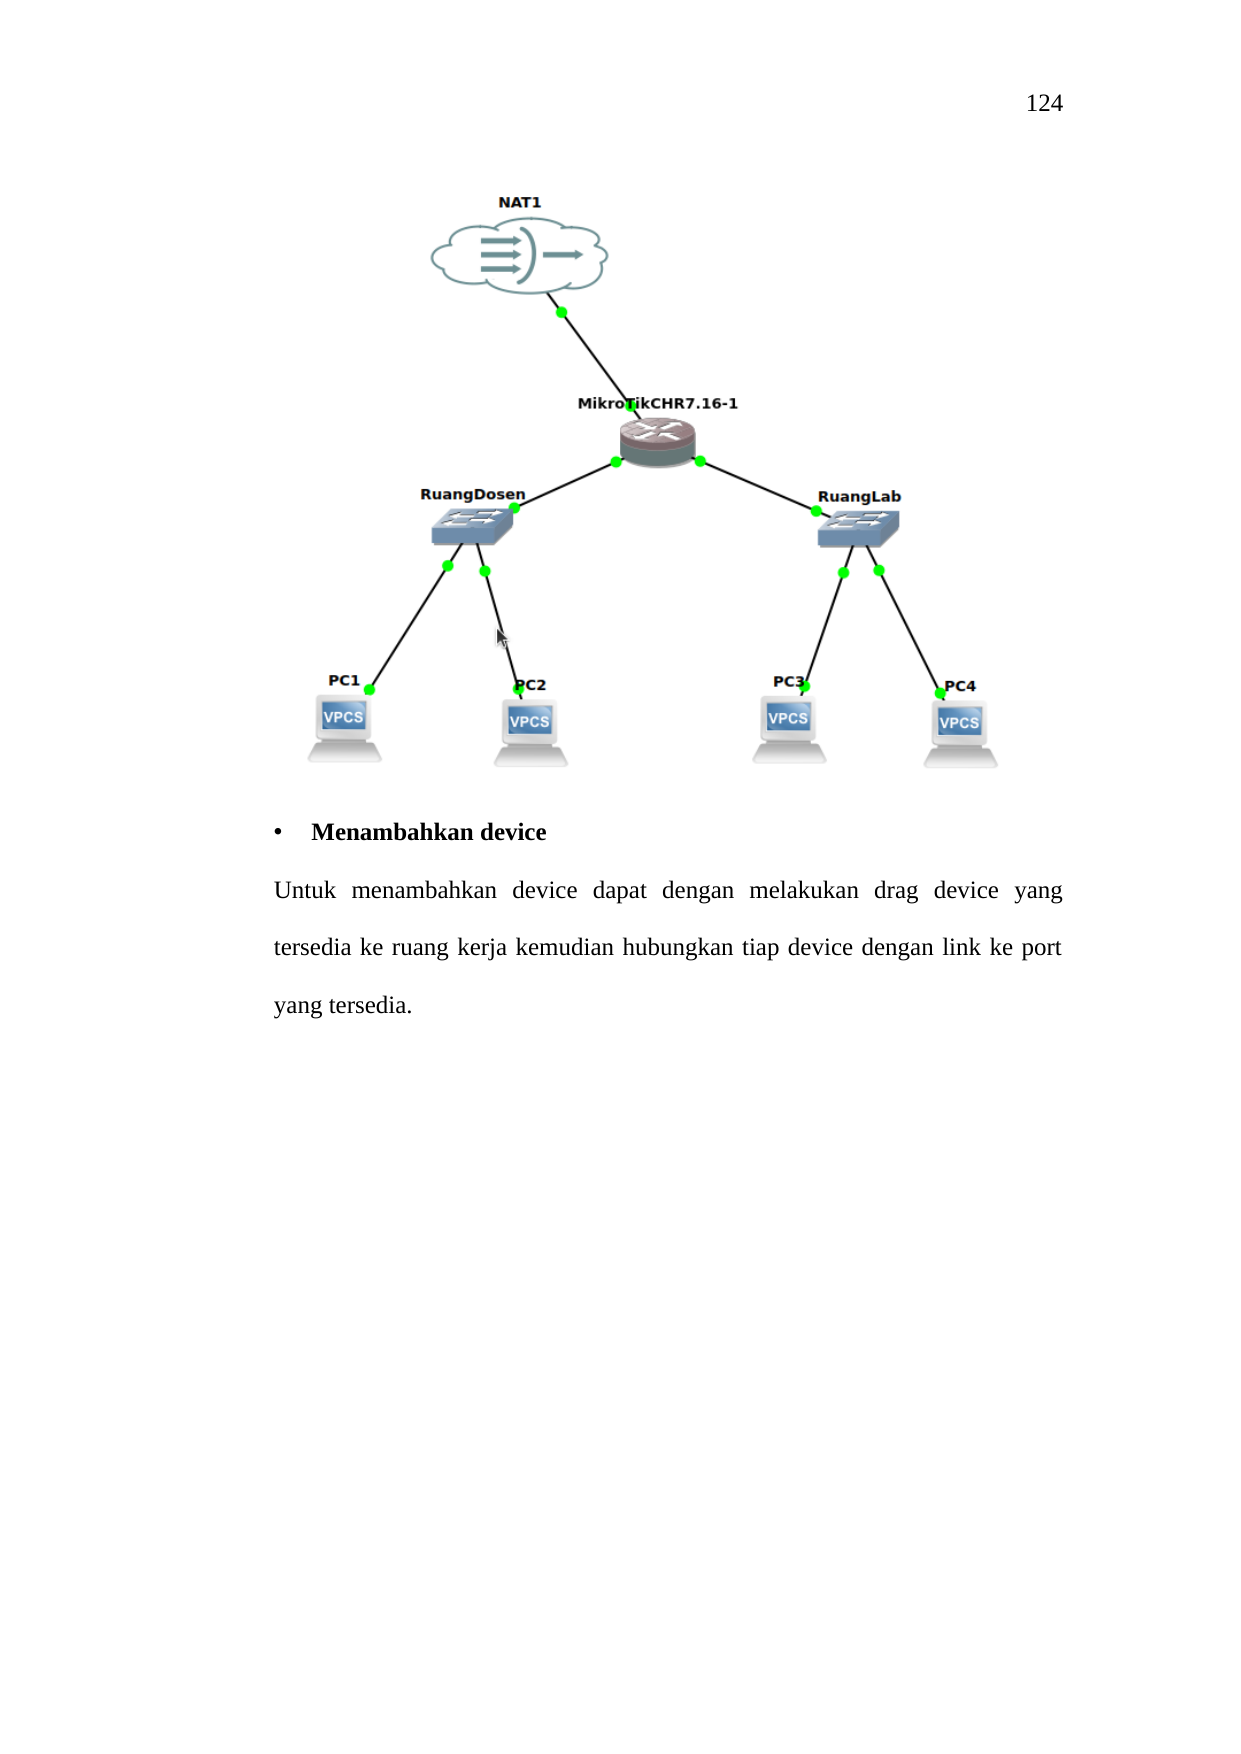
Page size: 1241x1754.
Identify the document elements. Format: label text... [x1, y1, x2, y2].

list Menambahkan device [274, 817, 1063, 846]
list Untuk menambahkan device dapat dengan melakukan drag device yang tersedia ke ruang kerja kemudian hubungkan tiap device dengan link ke port yang tersedia. [236, 875, 1063, 1018]
picture [280, 165, 1034, 789]
